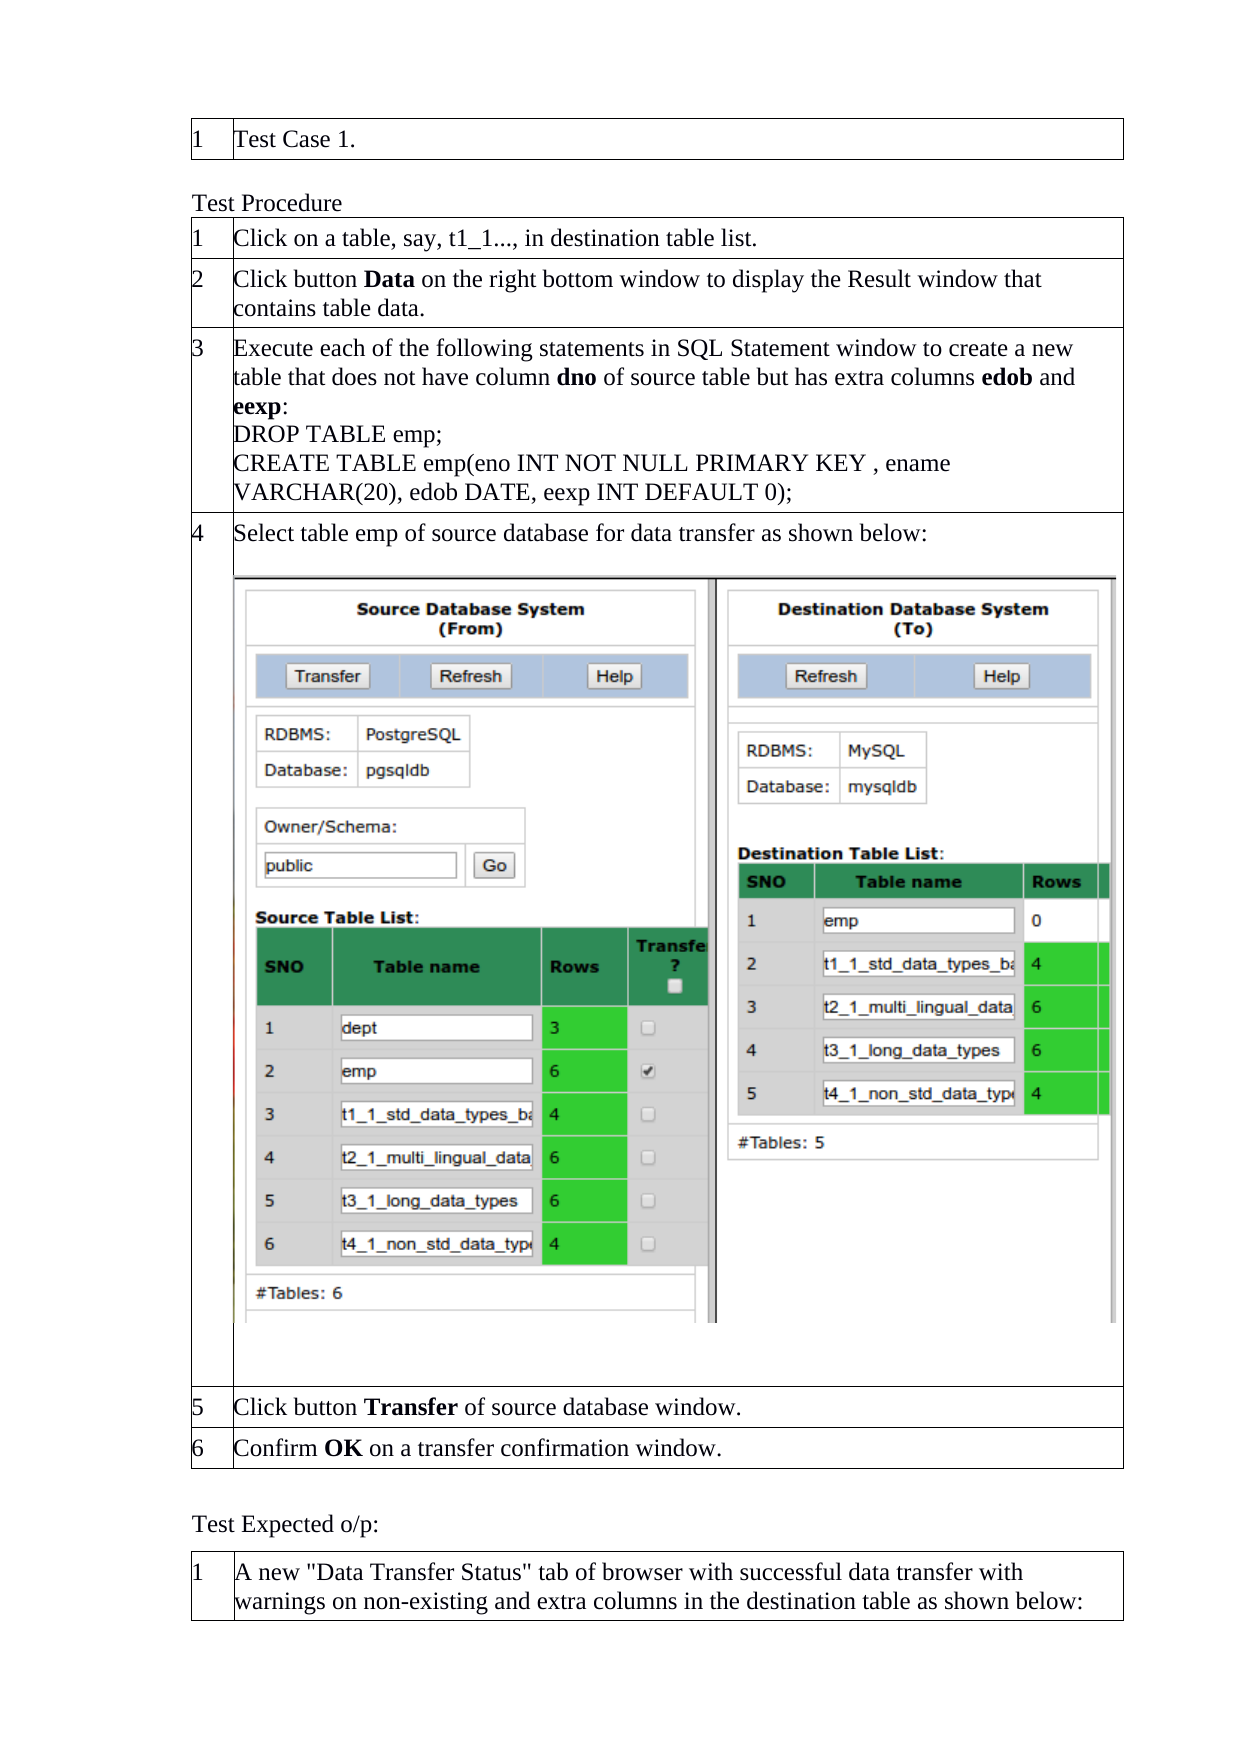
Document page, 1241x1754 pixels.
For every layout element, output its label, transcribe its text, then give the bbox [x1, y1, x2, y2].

table_cell 4 [192, 513, 233, 1386]
table_cell Click button Data on the right bottom window to display the Result window that contains table data. [234, 259, 1123, 327]
text Test Expected o/p: [118, 1509, 1122, 1538]
table_cell Select table emp of source database for data transfer as shown below: [234, 513, 1123, 1386]
table_cell 6 [192, 1428, 233, 1468]
table_cell 5 [192, 1387, 233, 1427]
text Test Procedure [118, 188, 1122, 217]
table_header Test Case 1. [234, 119, 1123, 159]
table_header A new "Data Transfer Status" tab of browser with successful data transfer with warnings on non-existing and extra columns in the destination table as shown below: [235, 1552, 1123, 1620]
table_header Click on a table, say, t1_1..., in destination table list. [234, 218, 1123, 258]
table_cell 3 [192, 328, 233, 512]
table_cell Click button Transfer of source database window. [234, 1387, 1123, 1427]
table_header 1 [192, 1552, 234, 1620]
table_cell 2 [192, 259, 233, 327]
table_cell Confirm OK on a transfer confirmation window. [234, 1428, 1123, 1468]
table_cell Execute each of the following statements in SQL Statement window to create a new table that does not have column dno of source table but has extra columns edob and eexp: DROP TABLE emp; CREATE TABLE emp(eno INT NOT NULL PRIMARY KEY , ename VARCHAR(20), edob DATE, eexp INT DEFAULT 0); [234, 328, 1123, 512]
picture [232, 575, 1117, 1323]
table_header 1 [192, 119, 233, 159]
table_header 1 [192, 218, 233, 258]
